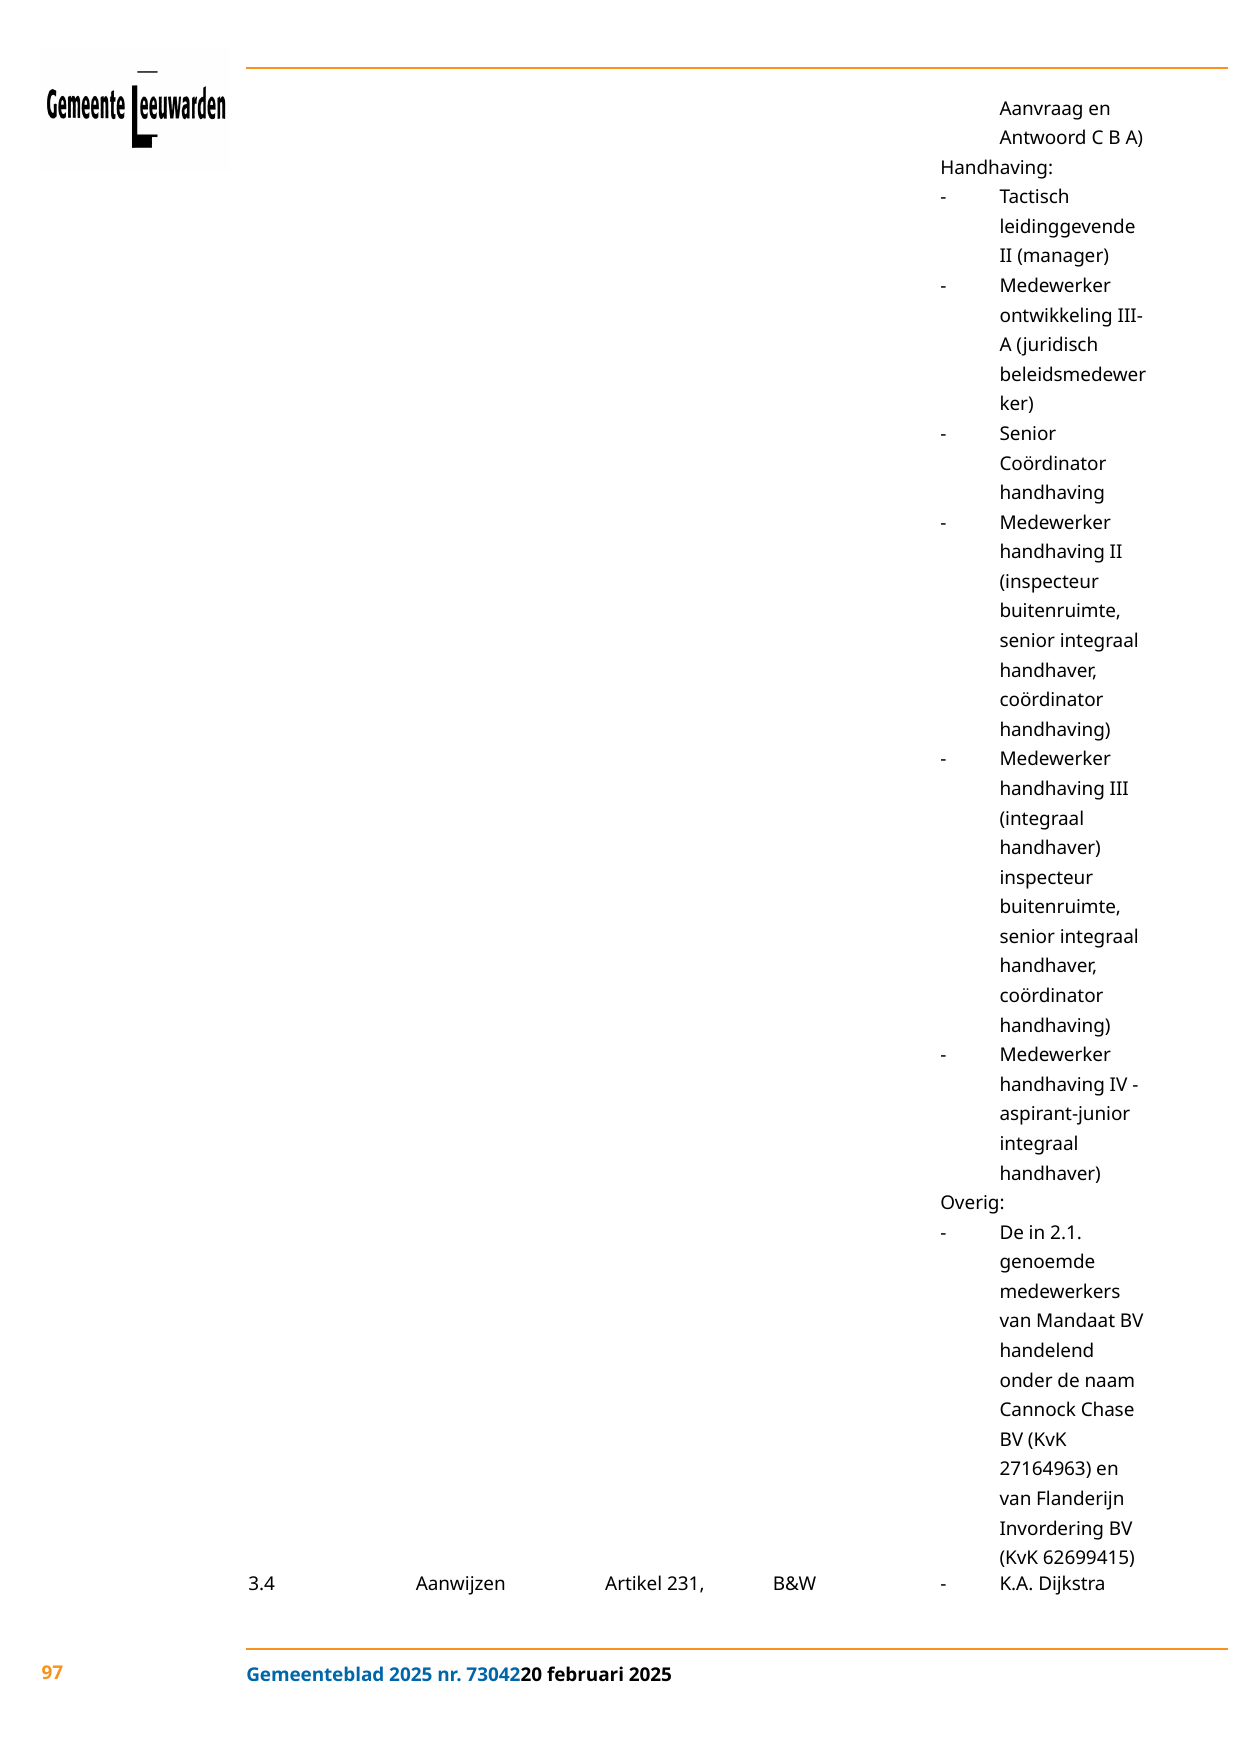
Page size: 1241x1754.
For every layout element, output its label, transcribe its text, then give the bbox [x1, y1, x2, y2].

table_cell 3.4 [248, 1570, 416, 1596]
table_cell Aanvraag en Antwoord C B A) Handhaving: Tactisch leidinggevende II (manager) Medewerker ontwikkeling III-A (juridisch beleidsmedewerker) Senior Coördinator handhaving Medewerker handhaving II (inspecteur buitenruimte, senior integraal handhaver, coördinator handhaving) Medewerker handhaving III (integraal handhaver) inspecteur buitenruimte, senior integraal handhaver, coördinator handhaving) Medewerker handhaving IV -aspirant-junior integraal handhaver) Overig: De in 2.1. genoemde medewerkers van Mandaat BV handelend onder de naam Cannock Chase BV (KvK 27164963) en van Flanderijn Invordering BV (KvK 62699415) [940, 95, 1152, 1570]
picture [41, 47, 231, 172]
table_cell [605, 95, 773, 1570]
table_cell [416, 95, 605, 1570]
table_cell Aanwijzen [416, 1570, 605, 1596]
table_cell Artikel 231, [605, 1570, 773, 1596]
table_cell B&W [773, 1570, 940, 1596]
table_cell [773, 95, 940, 1570]
table_cell [248, 95, 416, 1570]
table_cell K.A. Dijkstra [940, 1570, 1152, 1596]
